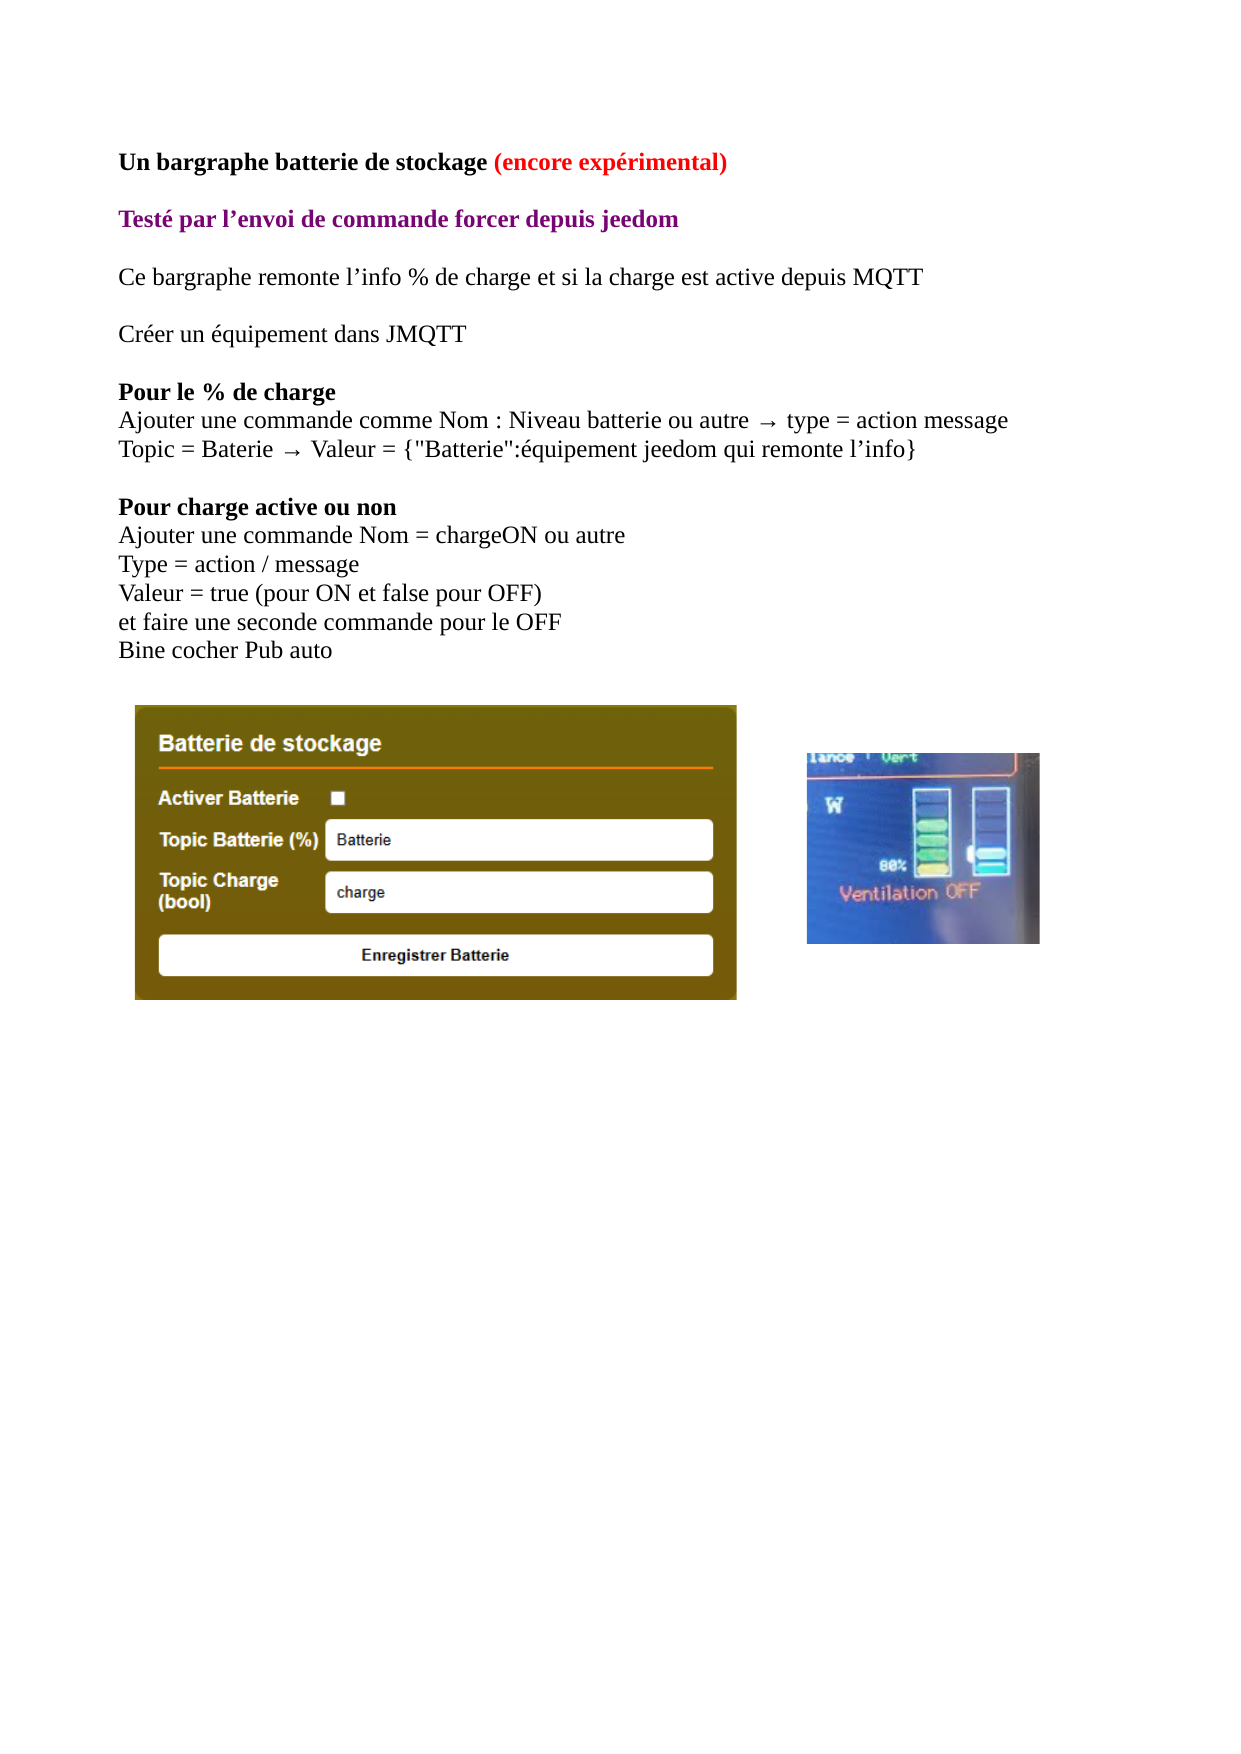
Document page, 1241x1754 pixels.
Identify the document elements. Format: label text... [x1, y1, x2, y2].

text Valeur = true (pour ON et false pour OFF) [118, 578, 1122, 607]
text Ajouter une commande Nom = chargeON ou autre [118, 521, 1122, 549]
text Testé par l’envoi de commande forcer depuis jeedom [118, 204, 1122, 233]
text Un bargraphe batterie de stockage (encore expérimental) [118, 147, 1122, 176]
text Topic = Baterie → Valeur = {"Batterie":équipement jeedom qui remonte l’info} [118, 434, 1122, 463]
picture [806, 753, 1040, 944]
text et faire une seconde commande pour le OFF [118, 607, 1122, 636]
text Pour le % de charge [118, 377, 1122, 406]
text Pour charge active ou non [118, 492, 1122, 521]
text Bine cocher Pub auto [118, 636, 1122, 664]
text Ajouter une commande comme Nom : Niveau batterie ou autre → type = action message [118, 406, 1122, 434]
text Ce bargraphe remonte l’info % de charge et si la charge est active depuis MQTT [118, 262, 1122, 291]
text Créer un équipement dans JMQTT [118, 319, 1122, 348]
picture [134, 705, 737, 1000]
text Type = action / message [118, 549, 1122, 578]
